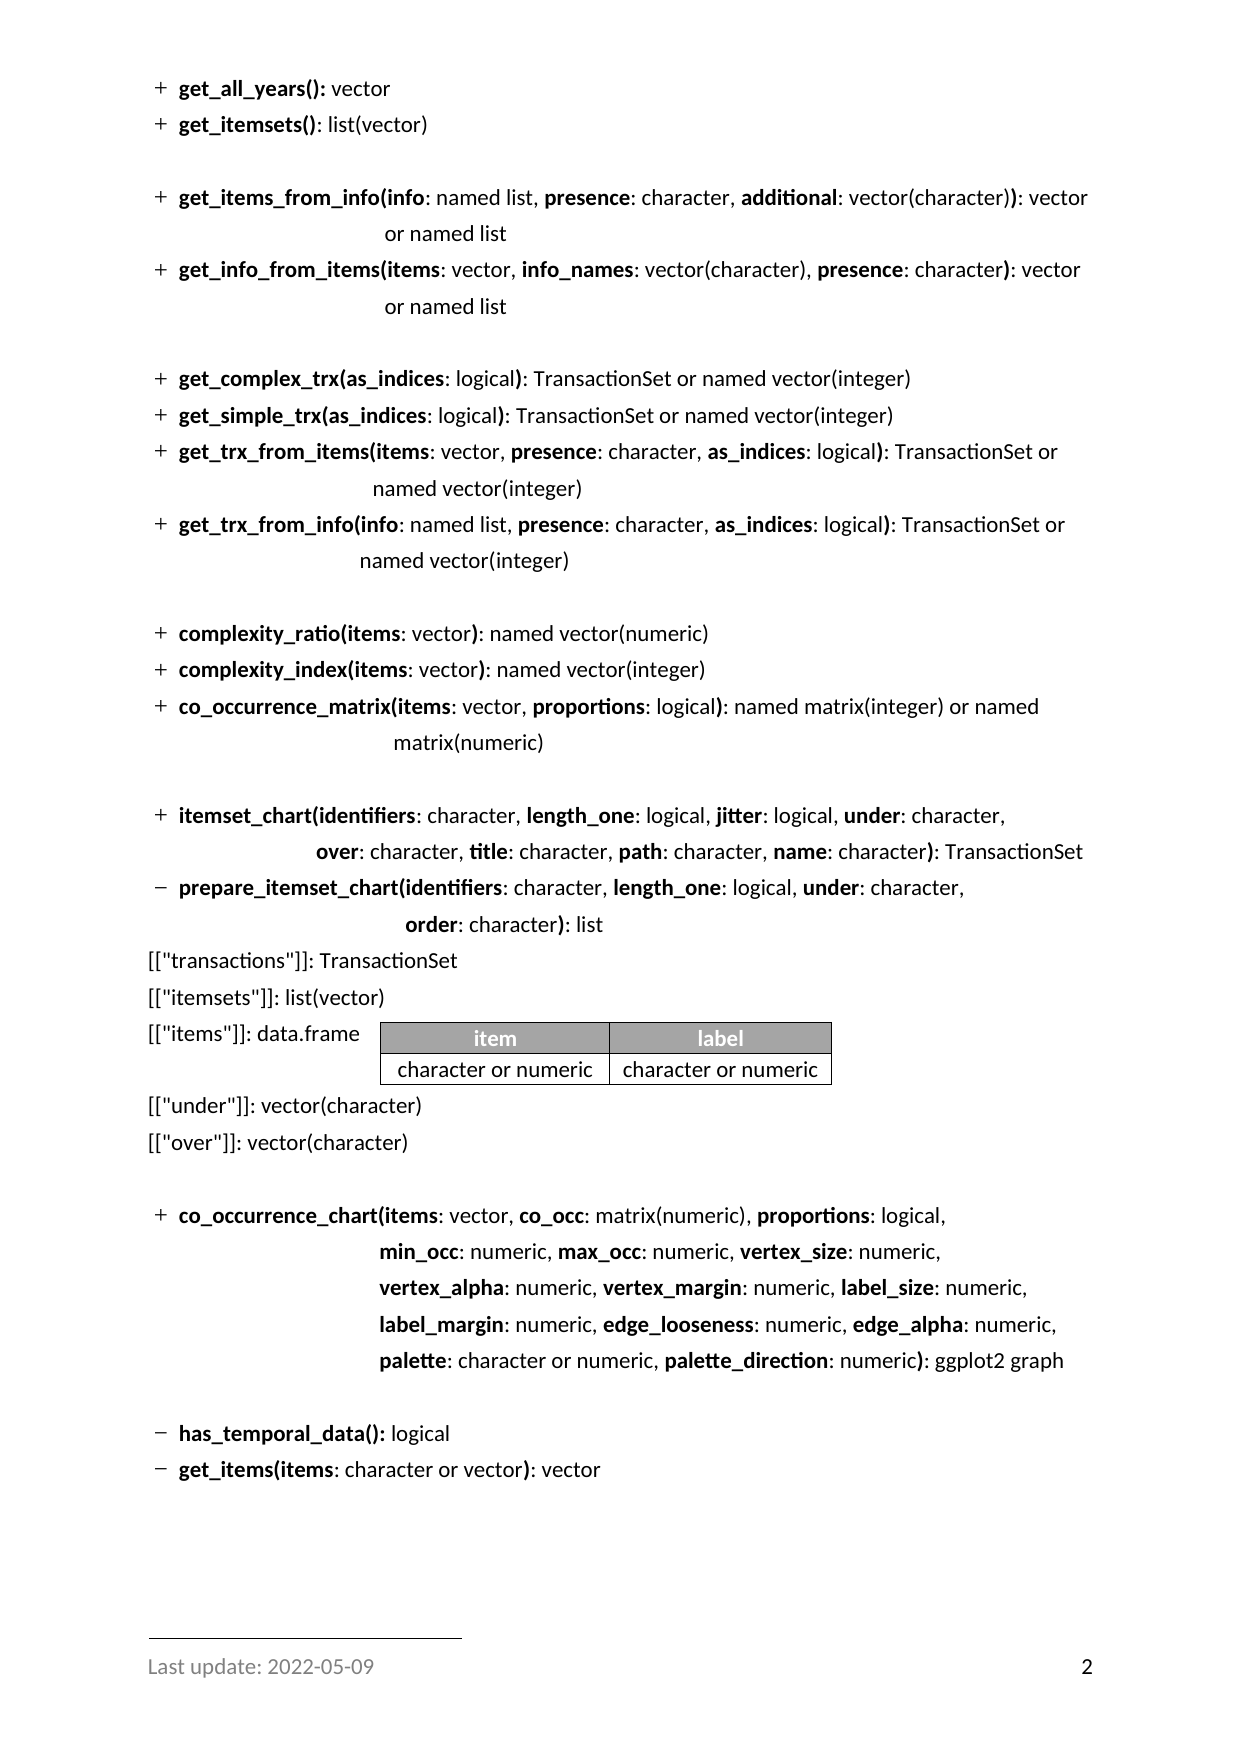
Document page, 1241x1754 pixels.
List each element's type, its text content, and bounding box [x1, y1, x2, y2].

table_header item [381, 1023, 609, 1053]
text get_simple_trx(as_indices: logical): TransactionSet or named vector(integer) [148, 401, 1093, 429]
text order: character): list [295, 910, 1093, 938]
text itemset_chart(identifiers: character, length_one: logical, jitter: logical, under: character, [148, 801, 1093, 829]
text [["over"]]: vector(character) [148, 1128, 1093, 1156]
text complexity_index(items: vector): named vector(integer) [148, 655, 1093, 683]
text complexity_ratio(items: vector): named vector(numeric) [148, 619, 1093, 647]
text matrix(numeric) [148, 728, 1093, 756]
text get_all_years(): vector [148, 74, 1093, 102]
text get_trx_from_items(items: vector, presence: character, as_indices: logical): TransactionSet or [148, 437, 1093, 465]
text prepare_itemset_chart(identifiers: character, length_one: logical, under: character, [148, 873, 1093, 902]
text [["items"]]: data.frame [148, 1013, 1093, 1096]
text or named list [295, 292, 1093, 320]
text [["transactions"]]: TransactionSet [148, 946, 1093, 974]
text named vector(integer) [148, 546, 1093, 574]
text [["under"]]: vector(character) [148, 1092, 1093, 1120]
text co_occurrence_chart(items: vector, co_occ: matrix(numeric), proportions: logical, [148, 1201, 1093, 1229]
text over: character, title: character, path: character, name: character): TransactionSet [221, 837, 1093, 865]
text get_info_from_items(items: vector, info_names: vector(character), presence: character): vector [148, 256, 1093, 283]
text get_itemsets(): list(vector) [148, 110, 1093, 138]
text palette: character or numeric, palette_direction: numeric): ggplot2 graph [295, 1346, 1093, 1374]
text get_items(items: character or vector): vector [148, 1455, 1093, 1483]
text min_occ: numeric, max_occ: numeric, vertex_size: numeric, [295, 1237, 1093, 1265]
text vertex_alpha: numeric, vertex_margin: numeric, label_size: numeric, [295, 1273, 1093, 1301]
text or named list [295, 219, 1093, 247]
table_cell character or numeric [381, 1054, 609, 1084]
text [["itemsets"]]: list(vector) [148, 983, 1093, 1011]
text get_complex_trx(as_indices: logical): TransactionSet or named vector(integer) [148, 364, 1093, 393]
table_cell character or numeric [610, 1054, 831, 1084]
text named vector(integer) [295, 474, 1093, 502]
text co_occurrence_matrix(items: vector, proportions: logical): named matrix(integer) or named [148, 692, 1093, 720]
text has_temporal_data(): logical [148, 1419, 1093, 1447]
table_header label [610, 1023, 831, 1053]
text get_trx_from_info(info: named list, presence: character, as_indices: logical): TransactionSet or [148, 510, 1093, 538]
text get_items_from_info(info: named list, presence: character, additional: vector(character)): vector [148, 183, 1093, 211]
text label_margin: numeric, edge_looseness: numeric, edge_alpha: numeric, [295, 1310, 1093, 1338]
